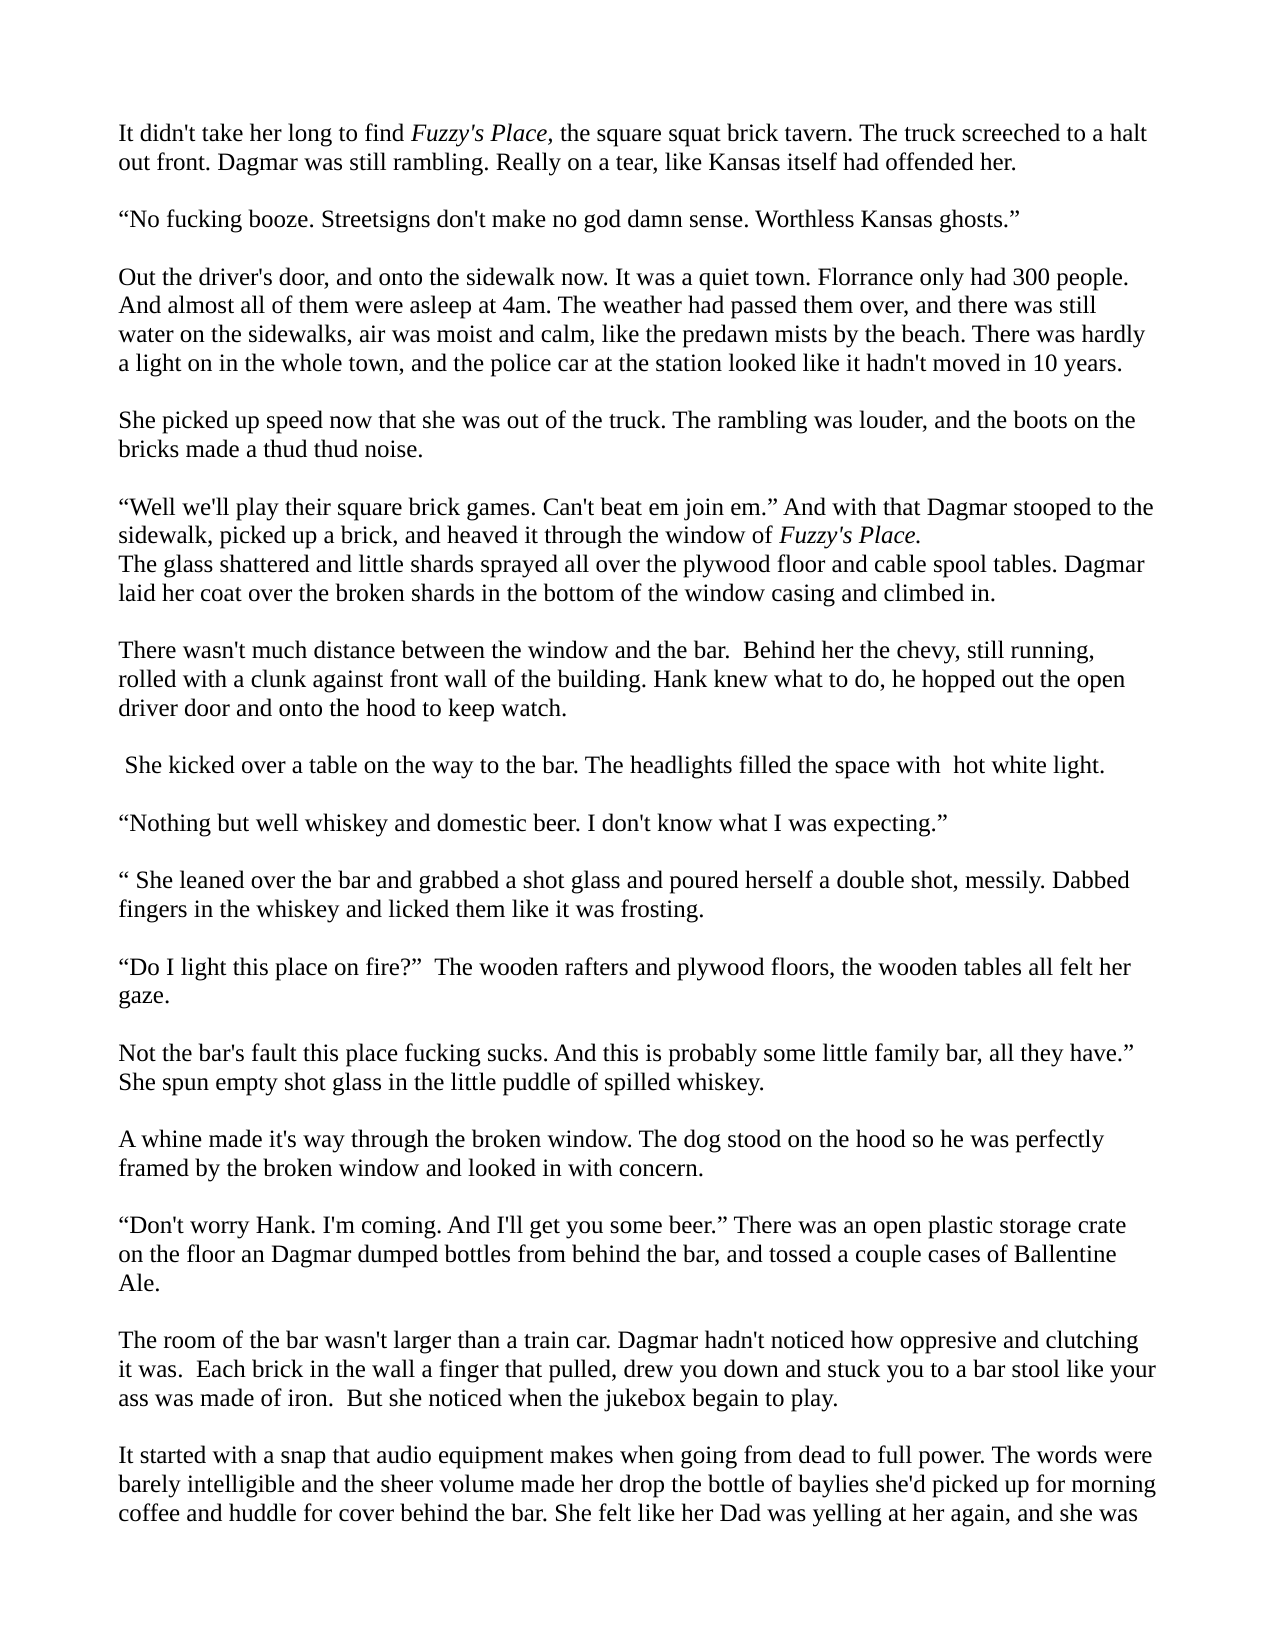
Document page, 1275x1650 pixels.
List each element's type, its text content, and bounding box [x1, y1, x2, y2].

text A whine made it's way through the broken window. The dog stood on the hood so he was perfectly framed by the broken window and looked in with concern. “Don't worry Hank. I'm coming. And I'll get you some beer.” There was an open plastic storage crate on the floor an Dagmar dumped bottles from behind the bar, and tossed a couple cases of Ballentine Ale. The room of the bar wasn't larger than a train car. Dagmar hadn't noticed how oppresive and clutching it was. Each brick in the wall a finger that pulled, drew you down and stuck you to a bar stool like your ass was made of iron. But she noticed when the jukebox begain to play. [118, 1124, 1157, 1412]
text It started with a snap that audio equipment makes when going from dead to full power. The words were barely intelligible and the sheer volume made her drop the bottle of baylies she'd picked up for morning coffee and huddle for cover behind the bar. She felt like her Dad was yelling at her again, and she was [118, 1412, 1157, 1527]
text Out the driver's door, and onto the sidewalk now. It was a quiet town. Florrance only had 300 people. And almost all of them were asleep at 4am. The weather had passed them over, and there was still water on the sidewalks, air was moist and calm, like the predawn mists by the beach. There was hardly a light on in the whole town, and the police car at the station looked like it hadn't moved in 10 years. [118, 262, 1157, 377]
text “Do I light this place on fire?” The wooden rafters and plywood floors, the wooden tables all felt her gaze. Not the bar's fault this place fucking sucks. And this is probably some little family bar, all they have.” She spun empty shot glass in the little puddle of spilled whiskey. [118, 952, 1157, 1096]
text It didn't take her long to find Fuzzy's Place, the square squat brick tavern. The truck screeched to a halt out front. Dagmar was still rambling. Really on a tear, like Kansas itself had offended her. “No fucking booze. Streetsigns don't make no god damn sense. Worthless Kansas ghosts.” [118, 118, 1157, 233]
text There wasn't much distance between the window and the bar. Behind her the chevy, still running, rolled with a clunk against front wall of the building. Hank knew what to do, he hopped out the open driver door and onto the hood to keep watch. She kicked over a table on the way to the bar. The headlights filled the space with hot white light. [118, 636, 1157, 779]
text “Nothing but well whiskey and domestic beer. I don't know what I was expecting.” “ She leaned over the bar and grabbed a shot glass and poured herself a double shot, messily. Dabbed fingers in the whiskey and licked them like it was frosting. [118, 808, 1157, 923]
text “Well we'll play their square brick games. Can't beat em join em.” And with that Dagmar stooped to the sidewalk, picked up a brick, and heaved it through the window of Fuzzy's Place. [118, 492, 1157, 549]
text She picked up speed now that she was out of the truck. The rambling was louder, and the boots on the bricks made a thud thud noise. [118, 406, 1157, 463]
text The glass shattered and little shards sprayed all over the plywood floor and cable spool tables. Dagmar laid her coat over the broken shards in the bottom of the window casing and climbed in. [118, 549, 1157, 607]
